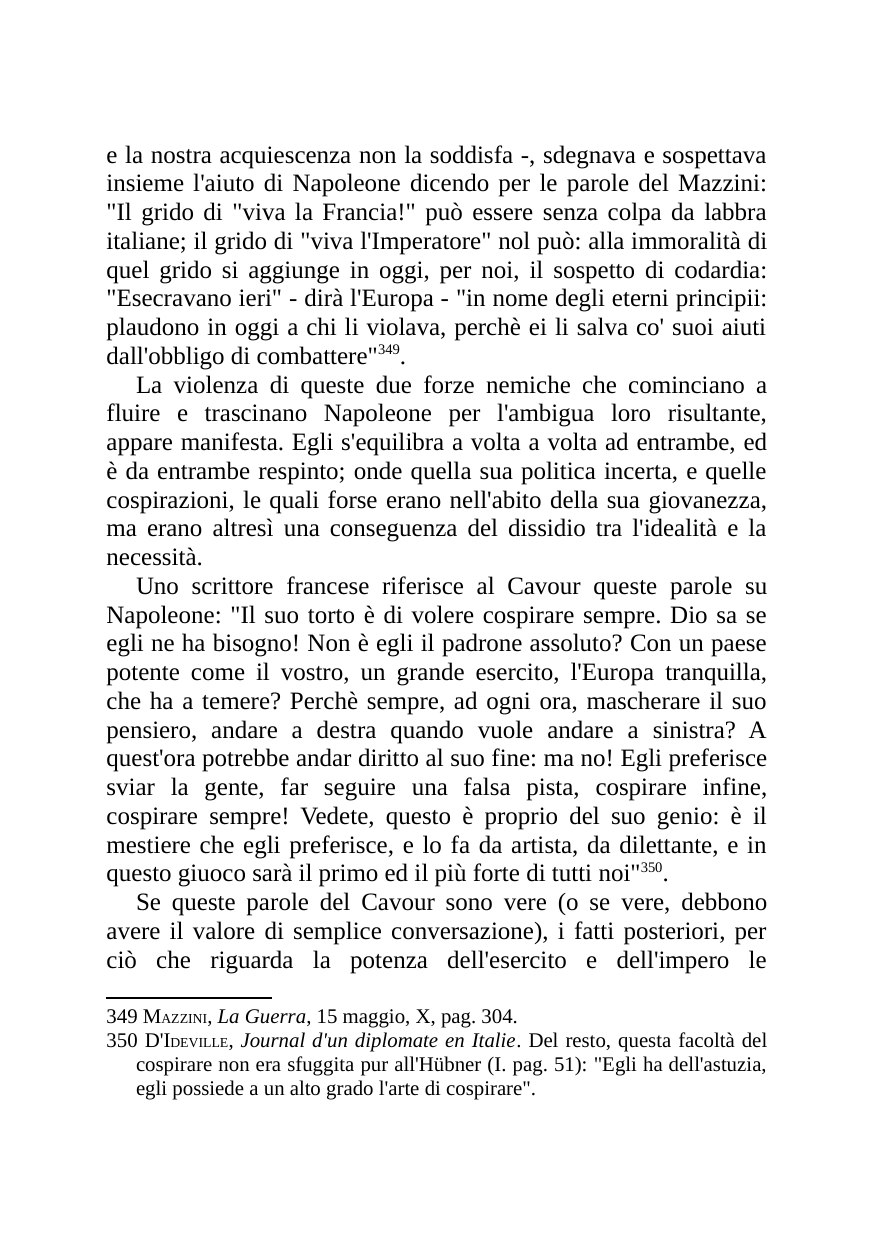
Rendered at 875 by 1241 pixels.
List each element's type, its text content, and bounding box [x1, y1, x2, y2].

text Mazzini, La Guerra, 15 maggio, X, pag. 304. [106, 1004, 768, 1028]
text La violenza di queste due forze nemiche che cominciano a fluire e trascinano Napoleone per l'ambigua loro risultante, appare manifesta. Egli s'equilibra a volta a volta ad entrambe, ed è da entrambe respinto; onde quella sua politica incerta, e quelle cospirazioni, le quali forse erano nell'abito della sua giovanezza, ma erano altresì una conseguenza del dissidio tra l'idealità e la necessità. [106, 370, 768, 571]
text Uno scrittore francese riferisce al Cavour queste parole su Napoleone: "Il suo torto è di volere cospirare sempre. Dio sa se egli ne ha bisogno! Non è egli il padrone assoluto? Con un paese potente come il vostro, un grande esercito, l'Europa tranquilla, che ha a temere? Perchè sempre, ad ogni ora, mascherare il suo pensiero, andare a destra quando vuole andare a sinistra? A quest'ora potrebbe andar diritto al suo fine: ma no! Egli preferisce sviar la gente, far seguire una falsa pista, cospirare infine, cospirare sempre! Vedete, questo è proprio del suo genio: è il mestiere che egli preferisce, e lo fa da artista, da dilettante, e in questo giuoco sarà il primo ed il più forte di tutti noi". [106, 571, 768, 887]
text e la nostra acquiescenza non la soddisfa -, sdegnava e sospettava insieme l'aiuto di Napoleone dicendo per le parole del Mazzini: "Il grido di "viva la Francia!" può essere senza colpa da labbra italiane; il grido di "viva l'Imperatore" nol può: alla immoralità di quel grido si aggiunge in oggi, per noi, il sospetto di codardia: "Esecravano ieri" - dirà l'Europa - "in nome degli eterni principii: plaudono in oggi a chi li violava, perchè ei li salva co' suoi aiuti dall'obbligo di combattere". [106, 140, 768, 370]
text Se queste parole del Cavour sono vere (o se vere, debbono avere il valore di semplice conversazione), i fatti posteriori, per ciò che riguarda la potenza dell'esercito e dell'impero le [106, 887, 768, 973]
text D'Ideville, Journal d'un diplomate en Italie. Del resto, questa facoltà del cospirare non era sfuggita pur all'Hübner (I. pag. 51): "Egli ha dell'astuzia, egli possiede a un alto grado l'arte di cospirare". [106, 1028, 768, 1100]
